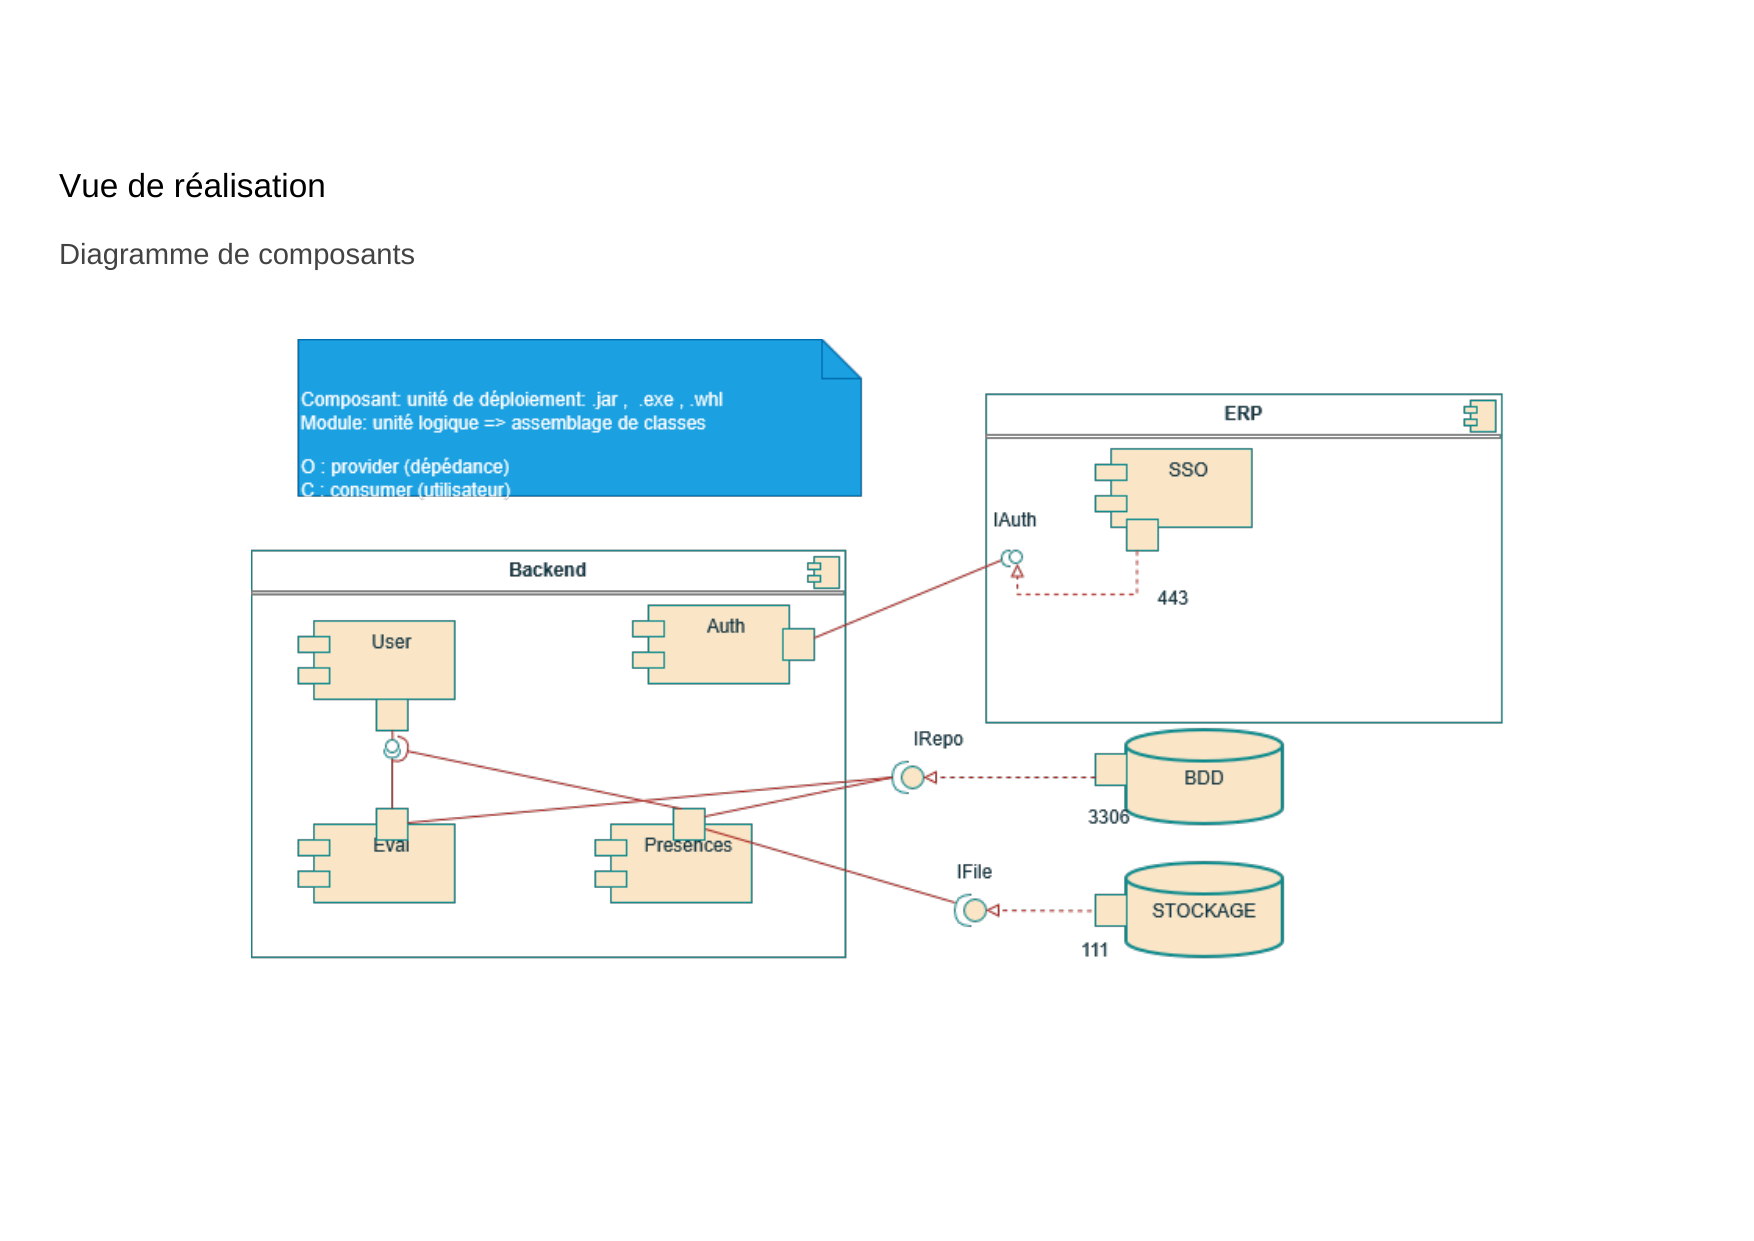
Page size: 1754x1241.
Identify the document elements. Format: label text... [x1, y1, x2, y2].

subtitle Vue de réalisation [59, 166, 1695, 204]
subtitle Diagramme de composants [59, 237, 1695, 271]
picture [251, 339, 1503, 974]
